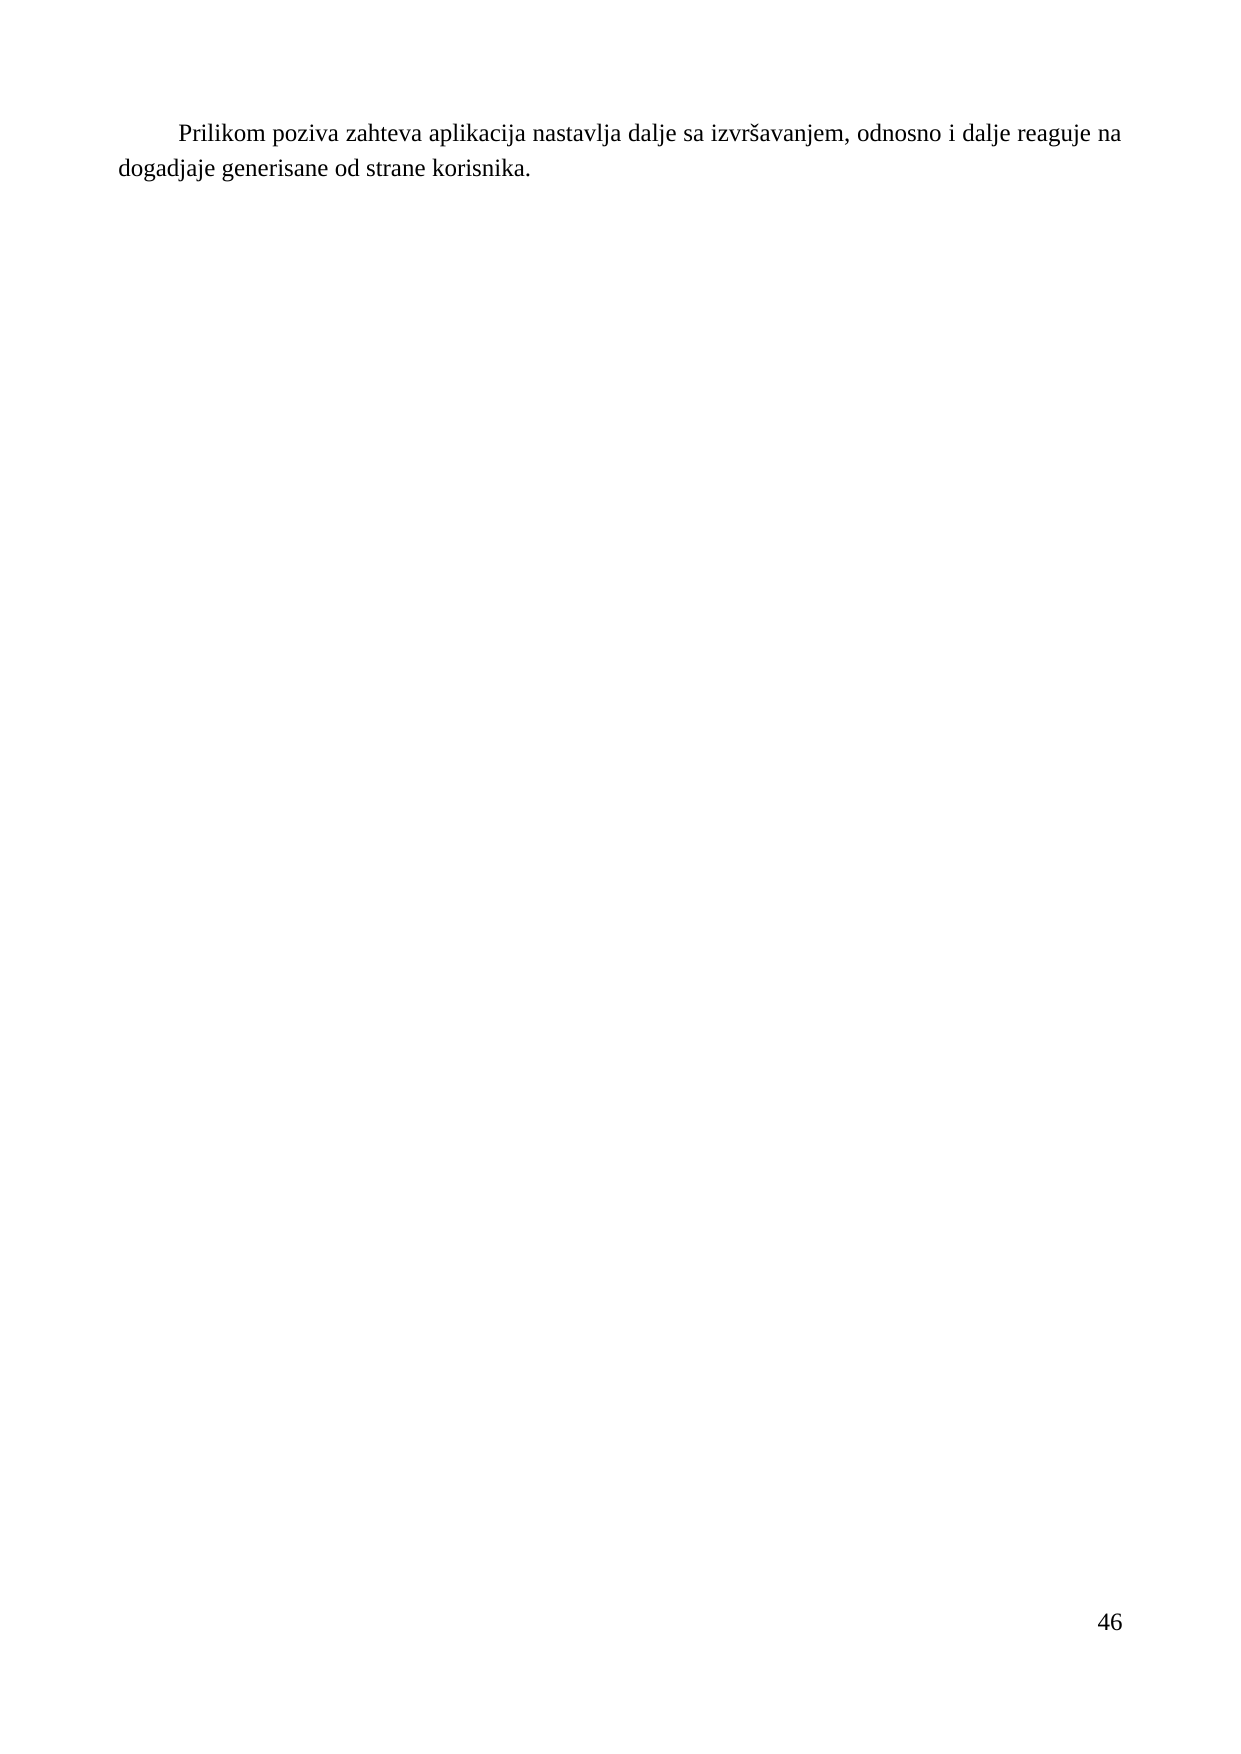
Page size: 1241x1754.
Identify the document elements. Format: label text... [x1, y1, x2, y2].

text Prilikom poziva zahteva aplikacija nastavlja dalje sa izvršavanjem, odnosno i dalje reaguje na dogadjaje generisane od strane korisnika. [118, 118, 1122, 181]
